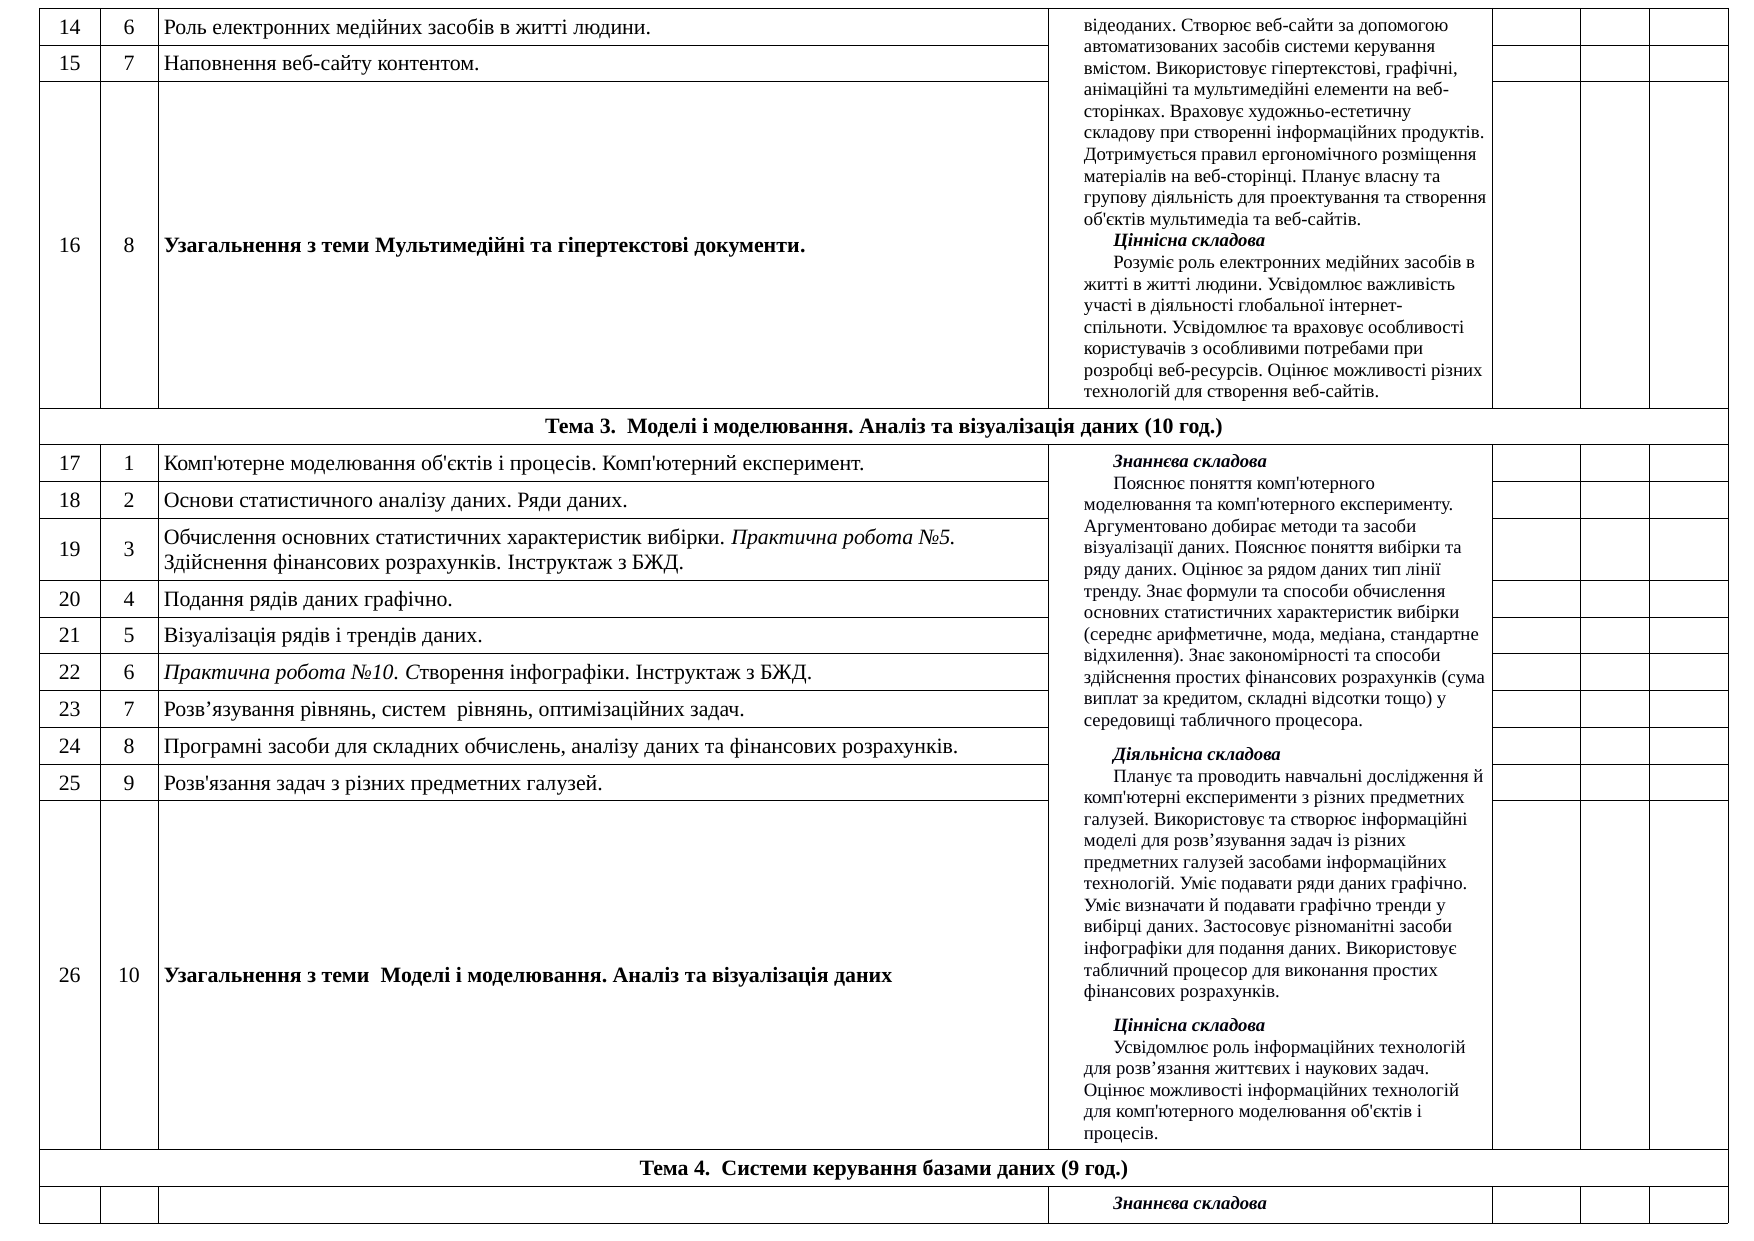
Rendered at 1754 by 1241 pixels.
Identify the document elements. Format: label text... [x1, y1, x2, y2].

table_cell [1493, 46, 1580, 81]
table_cell 4 [101, 581, 158, 617]
table_cell [1493, 482, 1580, 518]
table_cell Програмні засоби для складних обчислень, аналізу даних та фінансових розрахунків. [159, 728, 1048, 764]
table_cell [1581, 445, 1649, 481]
table_cell 9 [101, 765, 158, 800]
table_cell 2 [101, 482, 158, 518]
table_cell 26 [40, 801, 100, 1149]
table_cell 6 [101, 9, 158, 44]
table_cell [1650, 519, 1728, 580]
table_cell 24 [40, 728, 100, 764]
table_cell Узагальнення з теми Мультимедійні та гіпертекстові документи. [159, 82, 1048, 407]
table_cell [1650, 691, 1728, 727]
table_cell 8 [101, 728, 158, 764]
table_cell [1650, 9, 1728, 44]
table_cell 18 [40, 482, 100, 518]
table_cell [1581, 482, 1649, 518]
table_cell Тема 3. Моделі і моделювання. Аналіз та візуалізація даних (10 год.) [40, 409, 1728, 444]
table_cell [1581, 801, 1649, 1149]
table_cell Знаннєва складова [1049, 1187, 1492, 1223]
table_cell 3 [101, 519, 158, 580]
table_cell Тема 4. Системи керування базами даних (9 год.) [40, 1150, 1728, 1186]
table_cell 6 [101, 654, 158, 690]
table_cell Візуалізація рядів і трендів даних. [159, 618, 1048, 653]
table_cell [40, 1187, 100, 1223]
table_cell [1650, 581, 1728, 617]
table_cell 22 [40, 654, 100, 690]
table_cell 16 [40, 82, 100, 407]
table_cell 19 [40, 519, 100, 580]
table_cell [1493, 728, 1580, 764]
table_cell Знаннєва складова Пояснює поняття комп'ютерного моделювання та комп'ютерного експерименту. Аргументовано добирає методи та засоби візуалізації даних. Пояснює поняття вибірки та ряду даних. Оцінює за рядом даних тип лінії тренду. Знає формули та способи обчислення основних статистичних характеристик вибірки (середнє арифметичне, мода, медіана, стандартне відхилення). Знає закономірності та способи здійснення простих фінансових розрахунків (сума виплат за кредитом, складні відсотки тощо) у середовищі табличного процесора. Діяльнісна складова Планує та проводить навчальні дослідження й комп'ютерні експерименти з різних предметних галузей. Використовує та створює інформаційні моделі для розв’язування задач із різних предметних галузей засобами інформаційних технологій. Уміє подавати ряди даних графічно. Уміє визначати й подавати графічно тренди у вибірці даних. Застосовує різноманітні засоби інфографіки для подання даних. Використовує табличний процесор для виконання простих фінансових розрахунків. Ціннісна складова Усвідомлює роль інформаційних технологій для розв’язання життєвих і наукових задач. Оцінює можливості інформаційних технологій для комп'ютерного моделювання об'єктів і процесів. [1049, 445, 1492, 1149]
table_cell [1650, 654, 1728, 690]
table_cell 25 [40, 765, 100, 800]
table_cell 21 [40, 618, 100, 653]
table_cell [1650, 46, 1728, 81]
table_cell [1581, 1187, 1649, 1223]
table_cell 10 [101, 801, 158, 1149]
table_cell 17 [40, 445, 100, 481]
table_cell [1493, 691, 1580, 727]
table_cell [1650, 765, 1728, 800]
table_cell [1493, 801, 1580, 1149]
table_cell [1650, 445, 1728, 481]
table_cell [1650, 618, 1728, 653]
table_cell Основи статистичного аналізу даних. Ряди даних. [159, 482, 1048, 518]
table_cell 7 [101, 46, 158, 81]
table_cell [1581, 9, 1649, 44]
table_cell [1493, 82, 1580, 407]
table_cell [1650, 82, 1728, 407]
table_cell [1581, 728, 1649, 764]
table_cell Узагальнення з теми Моделі і моделювання. Аналіз та візуалізація даних [159, 801, 1048, 1149]
table_cell [1650, 482, 1728, 518]
table_cell 1 [101, 445, 158, 481]
table_cell Наповнення веб-сайту контентом. [159, 46, 1048, 81]
table_cell Подання рядів даних графічно. [159, 581, 1048, 617]
table_cell 14 [40, 9, 100, 44]
table_cell Розв’язування рівнянь, систем рівнянь, оптимізаційних задач. [159, 691, 1048, 727]
table_cell 23 [40, 691, 100, 727]
table_cell [1581, 654, 1649, 690]
table_cell [1581, 618, 1649, 653]
table_cell [1650, 801, 1728, 1149]
table_cell [1493, 618, 1580, 653]
table_cell [1493, 445, 1580, 481]
table_cell відеоданих. Створює веб-сайти за допомогою автоматизованих засобів системи керування вмістом. Використовує гіпертекстові, графічні, анімаційні та мультимедійні елементи на веб-сторінках. Враховує художньо-естетичну складову при створенні інформаційних продуктів. Дотримується правил ергономічного розміщення матеріалів на веб-сторінці. Планує власну та групову діяльність для проектування та створення об'єктів мультимедіа та веб-сайтів. Ціннісна складова Розуміє роль електронних медійних засобів в житті в житті людини. Усвідомлює важливість участі в діяльності глобальної інтернет-спільноти. Усвідомлює та враховує особливості користувачів з особливими потребами при розробці веб-ресурсів. Оцінює можливості різних технологій для створення веб-сайтів. [1049, 9, 1492, 407]
table_cell 20 [40, 581, 100, 617]
table_cell 7 [101, 691, 158, 727]
table_cell 15 [40, 46, 100, 81]
table_cell [1581, 765, 1649, 800]
table_cell [1493, 519, 1580, 580]
table_cell [1493, 581, 1580, 617]
table_cell [1581, 581, 1649, 617]
table_cell 5 [101, 618, 158, 653]
table_cell [1493, 765, 1580, 800]
table_cell [1581, 82, 1649, 407]
table_cell [101, 1187, 158, 1223]
table_cell [159, 1187, 1048, 1223]
table_cell [1493, 654, 1580, 690]
table_cell [1650, 728, 1728, 764]
table_cell Комп'ютерне моделювання об'єктів і процесів. Комп'ютерний експеримент. [159, 445, 1048, 481]
table_cell Обчислення основних статистичних характеристик вибірки. Практична робота №5. Здійснення фінансових розрахунків. Інструктаж з БЖД. [159, 519, 1048, 580]
table_cell [1650, 1187, 1728, 1223]
table_cell [1581, 691, 1649, 727]
table_cell 8 [101, 82, 158, 407]
table_cell Роль електронних медійних засобів в житті людини. [159, 9, 1048, 44]
table_cell [1493, 9, 1580, 44]
table_cell Практична робота №10. Створення інфографіки. Інструктаж з БЖД. [159, 654, 1048, 690]
table_cell [1581, 46, 1649, 81]
table_cell [1493, 1187, 1580, 1223]
table_cell [1581, 519, 1649, 580]
table_cell Розв'язання задач з різних предметних галузей. [159, 765, 1048, 800]
